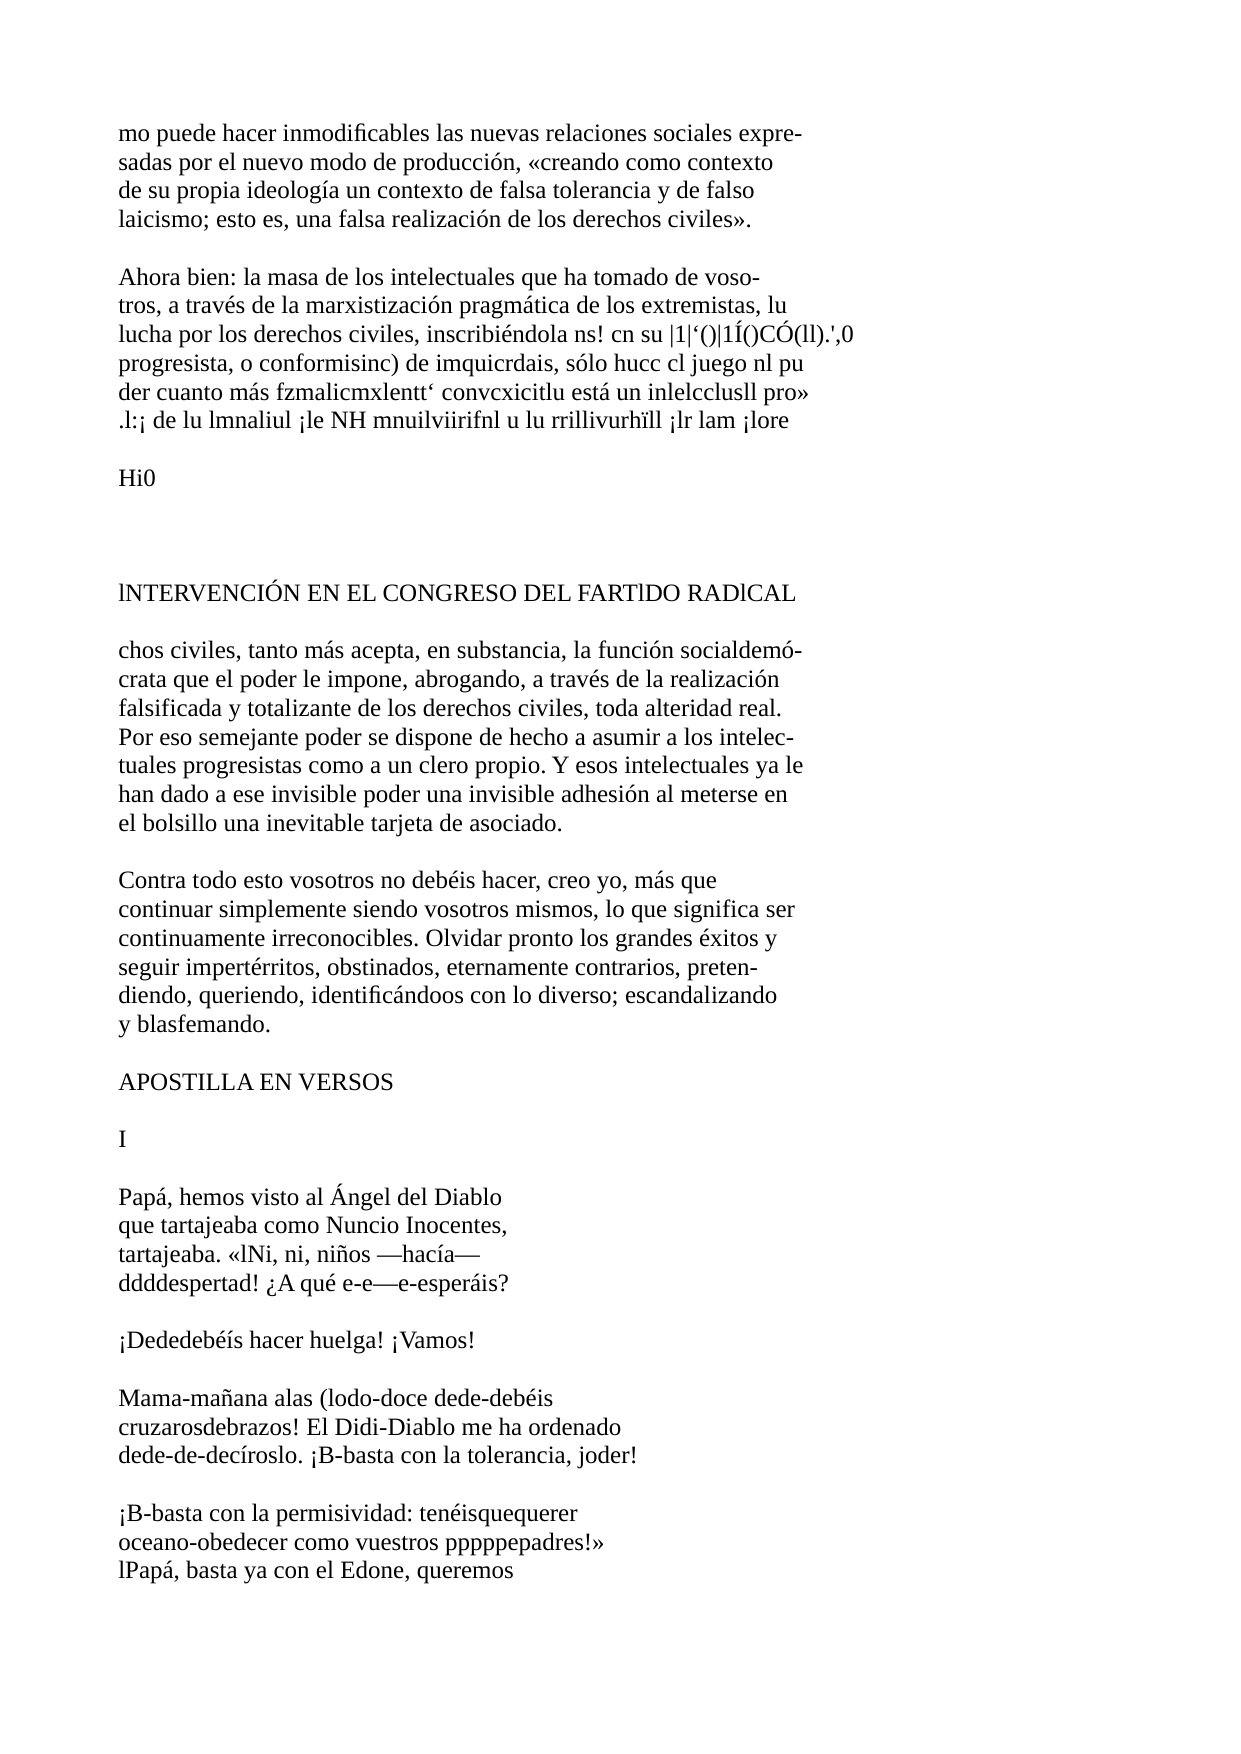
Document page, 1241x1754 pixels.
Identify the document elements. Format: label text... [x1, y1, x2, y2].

text ddddespertad! ¿A qué e-e—e-esperáis? [118, 1268, 1122, 1297]
text continuamente irreconocibles. Olvidar pronto los grandes éxitos y [118, 923, 1122, 952]
text han dado a ese invisible poder una invisible adhesión al meterse en [118, 779, 1122, 808]
text chos civiles, tanto más acepta, en substancia, la función socialdemó- [118, 636, 1122, 664]
text lNTERVENCIÓN EN EL CONGRESO DEL FARTlDO RADlCAL [118, 578, 1122, 607]
text der cuanto más fzmalicmxlentt‘ convcxicitlu está un inlelcclusll pro» [118, 377, 1122, 406]
text ¡Dededebéís hacer huelga! ¡Vamos! [118, 1326, 1122, 1354]
text Hi0 [118, 463, 1122, 492]
text sadas por el nuevo modo de producción, «creando como contexto [118, 147, 1122, 176]
text ¡B-basta con la permisividad: tenéisquequerer [118, 1498, 1122, 1527]
text lucha por los derechos civiles, inscribiéndola ns! cn su |1|‘()|1Í()CÓ(ll).',0 [118, 319, 1122, 348]
text lPapá, basta ya con el Edone, queremos [118, 1556, 1122, 1584]
text seguir impertérritos, obstinados, eternamente contrarios, preten- [118, 952, 1122, 981]
text I [118, 1124, 1122, 1153]
text Mama-mañana alas (lodo-doce dede-debéis [118, 1383, 1122, 1412]
text dede-de-decíroslo. ¡B-basta con la tolerancia, joder! [118, 1441, 1122, 1469]
text cruzarosdebrazos! El Didi-Diablo me ha ordenado [118, 1412, 1122, 1441]
text tuales progresistas como a un clero propio. Y esos intelectuales ya le [118, 751, 1122, 779]
text crata que el poder le impone, abrogando, a través de la realización [118, 664, 1122, 693]
text Contra todo esto vosotros no debéis hacer, creo yo, más que [118, 866, 1122, 894]
text continuar simplemente siendo vosotros mismos, lo que significa ser [118, 894, 1122, 923]
text tartajeaba. «lNi, ni, niños —hacía— [118, 1239, 1122, 1268]
text Por eso semejante poder se dispone de hecho a asumir a los intelec- [118, 722, 1122, 751]
text APOSTILLA EN VERSOS [118, 1067, 1122, 1096]
text y blasfemando. [118, 1009, 1122, 1038]
text tros, a través de la marxistización pragmática de los extremistas, lu [118, 291, 1122, 319]
text laicismo; esto es, una falsa realización de los derechos civiles». [118, 204, 1122, 233]
text de su propia ideología un contexto de falsa tolerancia y de falso [118, 176, 1122, 204]
text progresista, o conformisinc) de imquicrdais, sólo hucc cl juego nl pu [118, 348, 1122, 377]
text oceano-obedecer como vuestros pppppepadres!» [118, 1527, 1122, 1556]
text Papá, hemos visto al Ángel del Diablo [118, 1182, 1122, 1211]
text Ahora bien: la masa de los intelectuales que ha tomado de voso- [118, 262, 1122, 291]
text falsificada y totalizante de los derechos civiles, toda alteridad real. [118, 693, 1122, 722]
text que tartajeaba como Nuncio Inocentes, [118, 1211, 1122, 1239]
text mo puede hacer inmodiﬁcables las nuevas relaciones sociales expre- [118, 118, 1122, 147]
text diendo, queriendo, identiﬁcándoos con lo diverso; escandalizando [118, 981, 1122, 1009]
text .l:¡ de lu lmnaliul ¡le NH mnuilviirifnl u lu rrillivurhïll ¡lr lam ¡lore [118, 406, 1122, 434]
text el bolsillo una inevitable tarjeta de asociado. [118, 808, 1122, 837]
